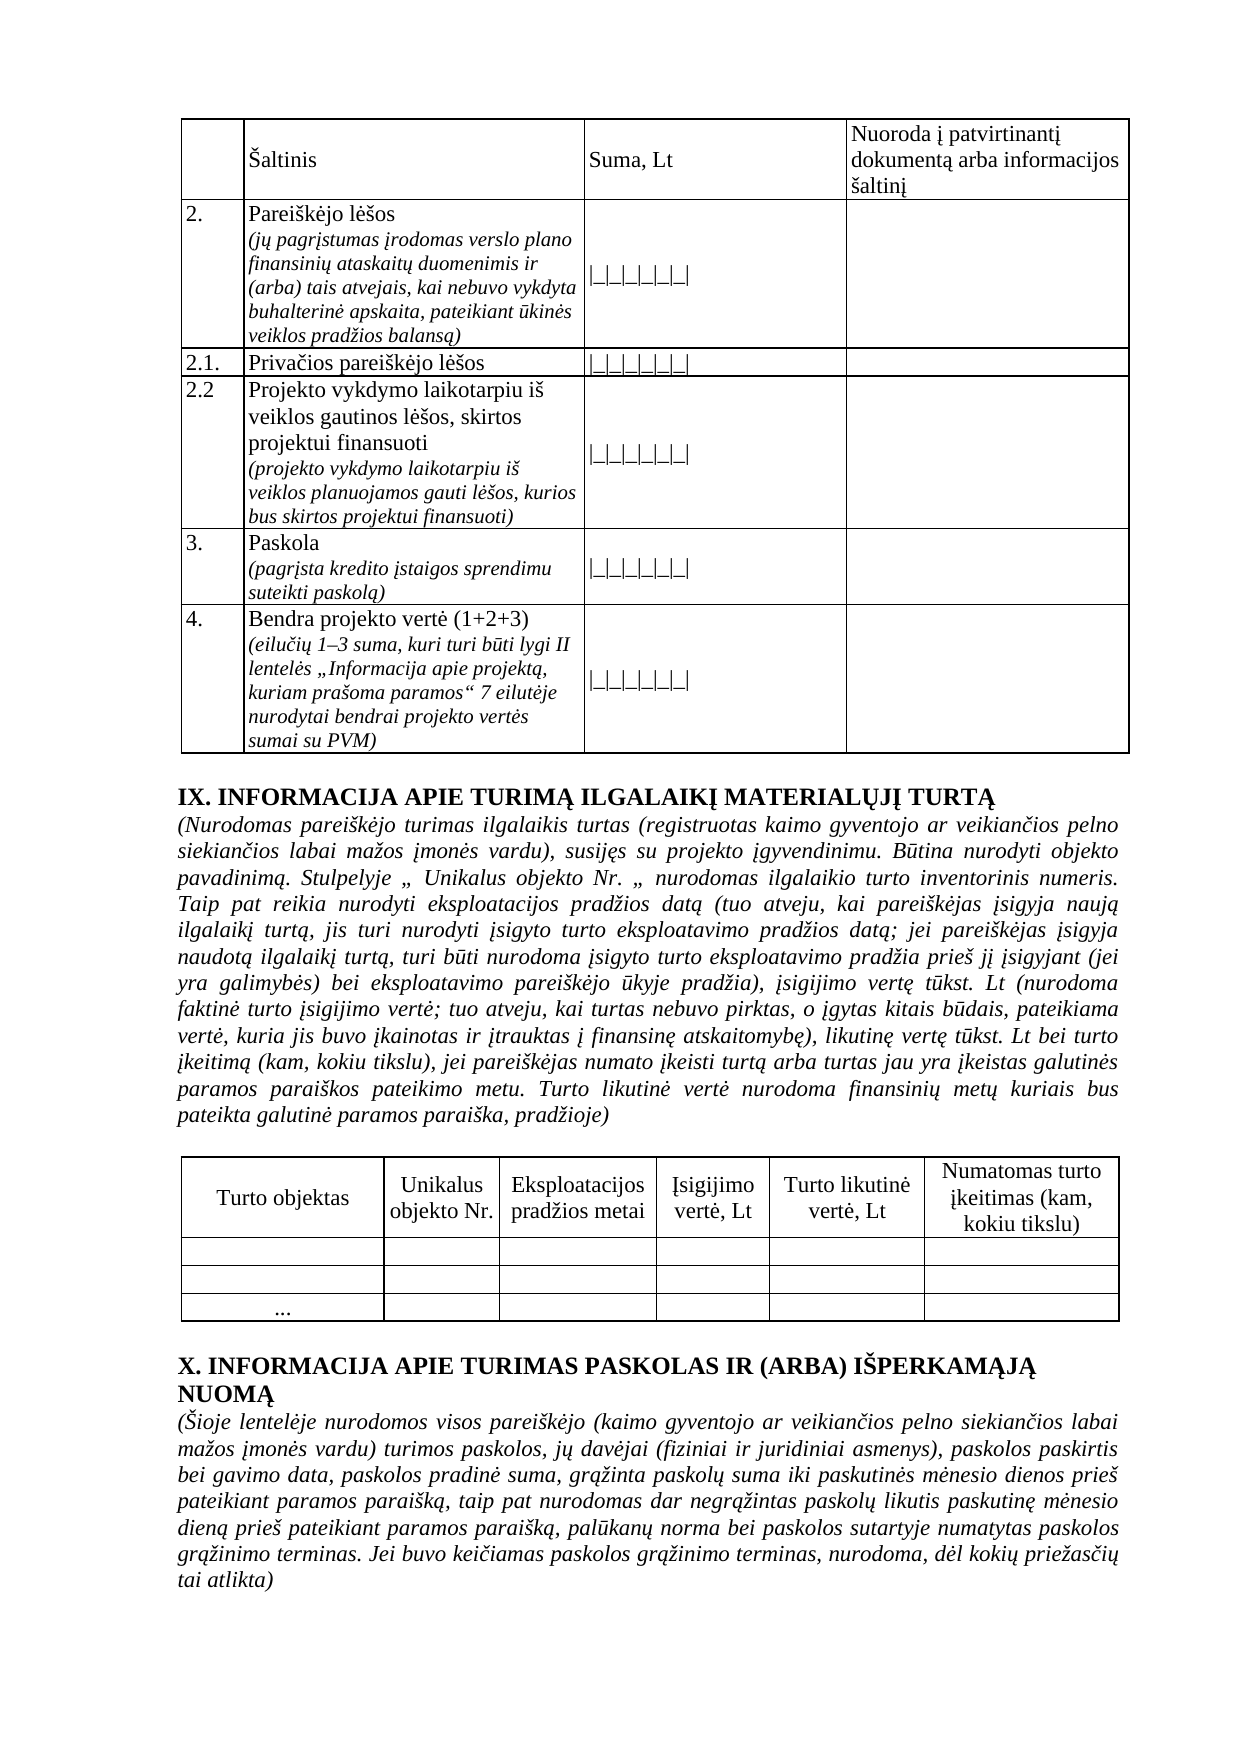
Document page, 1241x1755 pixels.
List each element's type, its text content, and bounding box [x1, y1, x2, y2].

table_cell 4. [182, 605, 243, 752]
table_cell [500, 1294, 656, 1320]
table_header Nuoroda į patvirtinantį dokumentą arba informacijos šaltinį [847, 120, 1128, 199]
table_cell [770, 1238, 924, 1264]
table_header Įsigijimo vertė, Lt [657, 1158, 769, 1237]
table_cell 3. [182, 529, 243, 604]
table_cell [657, 1294, 769, 1320]
table_header Turto objektas [182, 1158, 383, 1237]
table_cell [847, 377, 1128, 528]
table_cell 2.1. [182, 349, 243, 375]
text (Nurodomas pareiškėjo turimas ilgalaikis turtas (registruotas kaimo gyventojo ar veikiančios pelno siekiančios labai mažos įmonės vardu), susijęs su projekto įgyvendinimu. Būtina nurodyti objekto pavadinimą. Stulpelyje „ Unikalus objekto Nr. „ nurodomas ilgalaikio turto inventorinis numeris. Taip pat reikia nurodyti eksploatacijos pradžios datą (tuo atveju, kai pareiškėjas įsigyja naują ilgalaikį turtą, jis turi nurodyti įsigyto turto eksploatavimo pradžios datą; jei pareiškėjas įsigyja naudotą ilgalaikį turtą, turi būti nurodoma įsigyto turto eksploatavimo pradžia prieš jį įsigyjant (jei yra galimybės) bei eksploatavimo pareiškėjo ūkyje pradžia), įsigijimo vertę tūkst. Lt (nurodoma faktinė turto įsigijimo vertė; tuo atveju, kai turtas nebuvo pirktas, o įgytas kitais būdais, pateikiama vertė, kuria jis buvo įkainotas ir įtrauktas į finansinę atskaitomybę), likutinę vertę tūkst. Lt bei turto įkeitimą (kam, kokiu tikslu), jei pareiškėjas numato įkeisti turtą arba turtas jau yra įkeistas galutinės paramos paraiškos pateikimo metu. Turto likutinė vertė nurodoma finansinių metų kuriais bus pateikta galutinė paramos paraiška, pradžioje) [177, 811, 1122, 1127]
table_cell 2. [182, 200, 243, 347]
table_cell [925, 1266, 1118, 1292]
table_header Numatomas turto įkeitimas (kam, kokiu tikslu) [925, 1158, 1118, 1237]
table_cell Paskola (pagrįsta kredito įstaigos sprendimu suteikti paskolą) [245, 529, 584, 604]
table_cell [925, 1294, 1118, 1320]
table_cell [385, 1266, 499, 1292]
table_cell |_|_|_|_|_|_| [585, 200, 846, 347]
table_cell [847, 349, 1128, 375]
table_cell [500, 1266, 656, 1292]
table_header Turto likutinė vertė, Lt [770, 1158, 924, 1237]
table_header Šaltinis [245, 120, 584, 199]
table_cell [182, 1238, 383, 1264]
table_cell [770, 1266, 924, 1292]
table_cell [847, 529, 1128, 604]
table_cell |_|_|_|_|_|_| [585, 529, 846, 604]
table_header [182, 120, 243, 199]
table_cell [657, 1238, 769, 1264]
table_cell Privačios pareiškėjo lėšos [245, 349, 584, 375]
table_cell [925, 1238, 1118, 1264]
table_cell Pareiškėjo lėšos (jų pagrįstumas įrodomas verslo plano finansinių ataskaitų duomenimis ir (arba) tais atvejais, kai nebuvo vykdyta buhalterinė apskaita, pateikiant ūkinės veiklos pradžios balansą) [245, 200, 584, 347]
table_header Suma, Lt [585, 120, 846, 199]
text IX. INFORMACIJA APIE TURIMĄ ILGALAIKĮ MATERIALŲJĮ TURTĄ [177, 782, 1122, 811]
table_header Unikalus objekto Nr. [385, 1158, 499, 1237]
text (Šioje lentelėje nurodomos visos pareiškėjo (kaimo gyventojo ar veikiančios pelno siekiančios labai mažos įmonės vardu) turimos paskolos, jų davėjai (fiziniai ir juridiniai asmenys), paskolos paskirtis bei gavimo data, paskolos pradinė suma, grąžinta paskolų suma iki paskutinės mėnesio dienos prieš pateikiant paramos paraišką, taip pat nurodomas dar negrąžintas paskolų likutis paskutinę mėnesio dieną prieš pateikiant paramos paraišką, palūkanų norma bei paskolos sutartyje numatytas paskolos grąžinimo terminas. Jei buvo keičiamas paskolos grąžinimo terminas, nurodoma, dėl kokių priežasčių tai atlikta) [177, 1408, 1122, 1593]
table_header Eksploatacijos pradžios metai [500, 1158, 656, 1237]
table_cell |_|_|_|_|_|_| [585, 349, 846, 375]
table_cell |_|_|_|_|_|_| [585, 377, 846, 528]
table_cell [385, 1238, 499, 1264]
table_cell [847, 200, 1128, 347]
table_cell [847, 605, 1128, 752]
table_cell [182, 1266, 383, 1292]
table_cell |_|_|_|_|_|_| [585, 605, 846, 752]
table_cell [500, 1238, 656, 1264]
table_cell Bendra projekto vertė (1+2+3) (eilučių 1–3 suma, kuri turi būti lygi II lentelės „Informacija apie projektą, kuriam prašoma paramos“ 7 eilutėje nurodytai bendrai projekto vertės sumai su PVM) [245, 605, 584, 752]
table_cell Projekto vykdymo laikotarpiu iš veiklos gautinos lėšos, skirtos projektui finansuoti (projekto vykdymo laikotarpiu iš veiklos planuojamos gauti lėšos, kurios bus skirtos projektui finansuoti) [245, 377, 584, 528]
table_cell [770, 1294, 924, 1320]
table_cell [385, 1294, 499, 1320]
table_cell [657, 1266, 769, 1292]
table_cell ... [182, 1294, 383, 1320]
table_cell 2.2 [182, 377, 243, 528]
text X. INFORMACIJA APIE TURIMAS PASKOLAS IR (ARBA) IŠPERKAMĄJĄ NUOMĄ [177, 1351, 1122, 1408]
